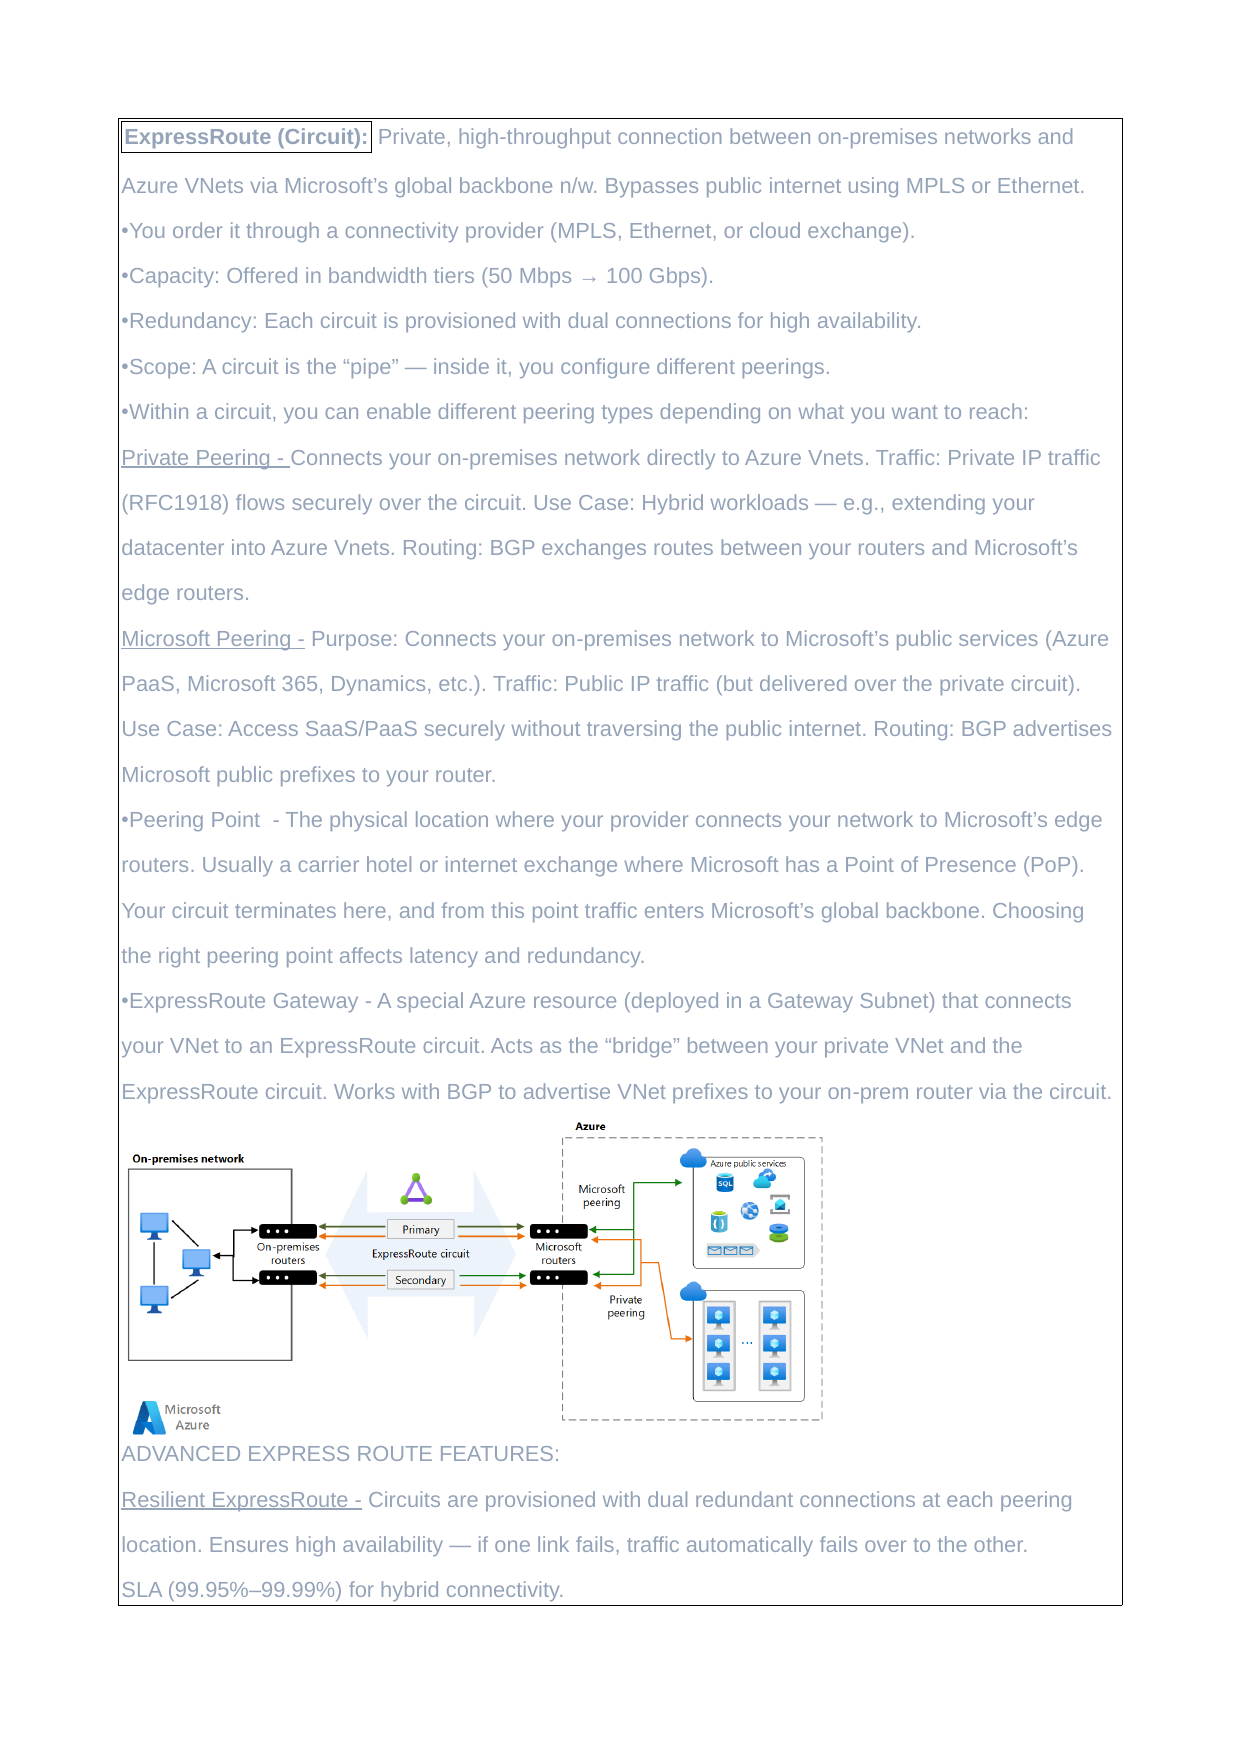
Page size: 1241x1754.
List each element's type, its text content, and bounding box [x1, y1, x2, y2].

list Within a circuit, you can enable different peering types depending on what you want to reach: Private Peering - Connects your on‑premises network directly to Azure Vnets. Traffic: Private IP traffic (RFC1918) flows securely over the circuit. Use Case: Hybrid workloads — e.g., extending your datacenter into Azure Vnets. Routing: BGP exchanges routes between your routers and Microsoft’s edge routers. Microsoft Peering - Purpose: Connects your on‑premises network to Microsoft’s public services (Azure PaaS, Microsoft 365, Dynamics, etc.). Traffic: Public IP traffic (but delivered over the private circuit). Use Case: Access SaaS/PaaS securely without traversing the public internet. Routing: BGP advertises Microsoft public prefixes to your router. [119, 396, 1122, 787]
list You order it through a connectivity provider (MPLS, Ethernet, or cloud exchange). [119, 215, 1122, 243]
list Redundancy: Each circuit is provisioned with dual connections for high availability. [119, 305, 1122, 334]
text ADVANCED EXPRESS ROUTE FEATURES: [119, 1438, 1122, 1466]
text Resilient ExpressRoute - Circuits are provisioned with dual redundant connections at each peering location. Ensures high availability — if one link fails, traffic automatically fails over to the other. SLA (99.95%–99.99%) for hybrid connectivity. [119, 1483, 1122, 1605]
picture [126, 1115, 823, 1439]
list Capacity: Offered in bandwidth tiers (50 Mbps → 100 Gbps). [119, 260, 1122, 288]
list ExpressRoute Gateway - A special Azure resource (deployed in a Gateway Subnet) that connects your VNet to an ExpressRoute circuit. Acts as the “bridge” between your private VNet and the ExpressRoute circuit. Works with BGP to advertise VNet prefixes to your on‑prem router via the circuit. [119, 985, 1122, 1104]
list Scope: A circuit is the “pipe” — inside it, you configure different peerings. [119, 351, 1122, 379]
list ExpressRoute (Circuit): Private, high-throughput connection between on-premises networks and Azure VNets via Microsoft’s global backbone n/w. Bypasses public internet using MPLS or Ethernet. [119, 119, 1122, 198]
list Peering Point - The physical location where your provider connects your network to Microsoft’s edge routers. Usually a carrier hotel or internet exchange where Microsoft has a Point of Presence (PoP). Your circuit terminates here, and from this point traffic enters Microsoft’s global backbone. Choosing the right peering point affects latency and redundancy. [119, 804, 1122, 968]
